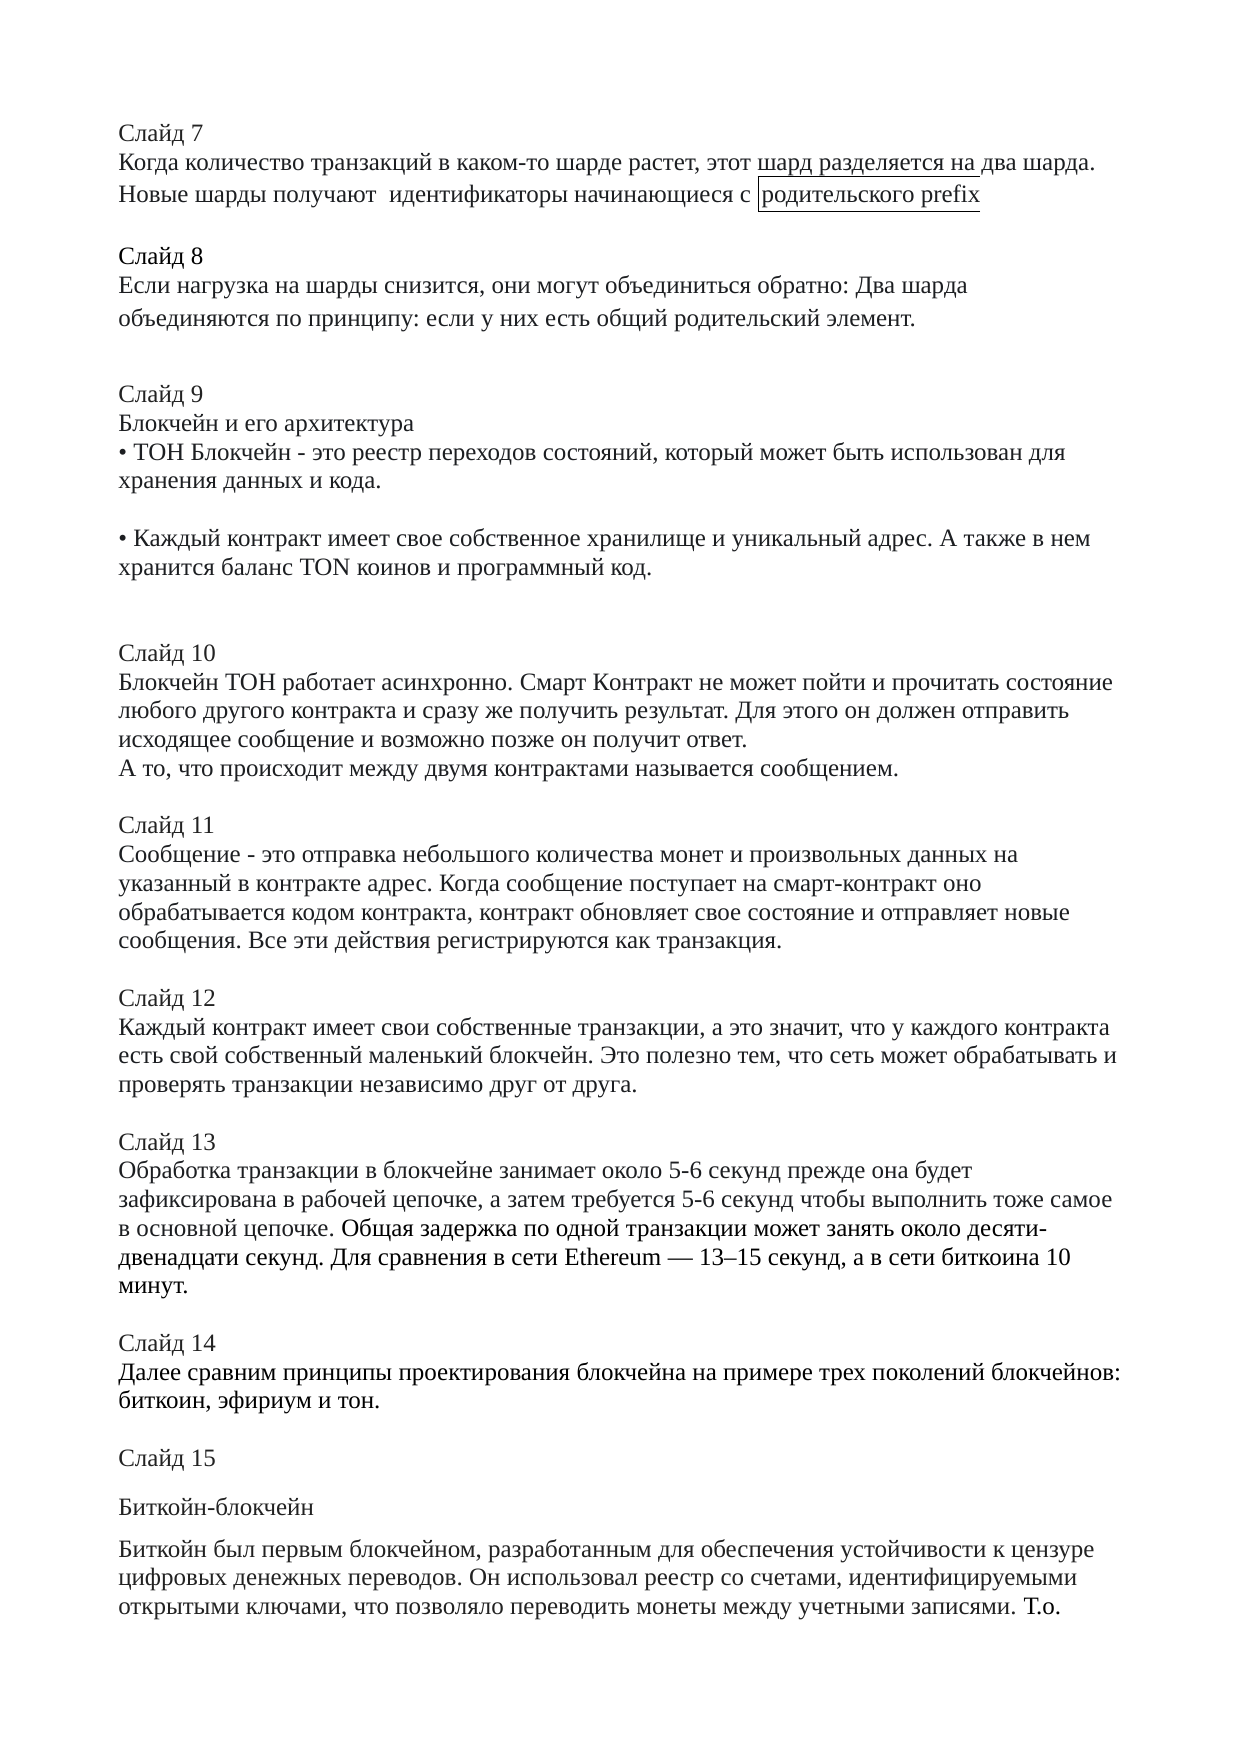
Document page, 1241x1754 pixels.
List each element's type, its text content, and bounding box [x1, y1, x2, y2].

text Слайд 11 Сообщение - это отправка небольшого количества монет и произвольных данных на указанный в контракте адрес. Когда сообщение поступает на смарт-контракт оно обрабатывается кодом контракта, контракт обновляет свое состояние и отправляет новые сообщения. Все эти действия регистрируются как транзакция. [118, 810, 1122, 954]
text Слайд 8 [118, 241, 1122, 270]
text Слайд 12 [118, 983, 1122, 1012]
text Блокчейн ТОН работает асинхронно. Смарт Контракт не может пойти и прочитать состояние любого другого контракта и сразу же получить результат. Для этого он должен отправить исходящее сообщение и возможно позже он получит ответ. [118, 667, 1122, 753]
text Далее сравним принципы проектирования блокчейна на примере трех поколений блокчейнов: биткоин, эфириум и тон. [118, 1357, 1122, 1414]
text Слайд 7 Когда количество транзакций в каком-то шарде растет, этот шард разделяется на два шарда. Новые шарды получают идентификаторы начинающиеся с родительского prefix [118, 118, 1122, 212]
text Слайд 15 [118, 1443, 1122, 1472]
text Блокчейн и его архитектура [118, 408, 1122, 437]
text Биткойн был первым блокчейном, разработанным для обеспечения устойчивости к цензуре цифровых денежных переводов. Он использовал реестр со счетами, идентифицируемыми открытыми ключами, что позволяло переводить монеты между учетными записями. Т.о. [118, 1534, 1122, 1620]
text • Каждый контракт имеет свое собственное хранилище и уникальный адрес. А также в нем хранится баланс TON коинов и программный код. [118, 523, 1122, 580]
text А то, что происходит между двумя контрактами называется сообщением. [118, 753, 1122, 782]
subtitle Биткойн-блокчейн [118, 1492, 1122, 1521]
text Если нагрузка на шарды снизится, они могут объединиться обратно: Два шарда объединяются по принципу: если у них есть общий родительский элемент. [118, 270, 1122, 332]
text Слайд 14 [118, 1328, 1122, 1357]
text Слайд 9 [118, 379, 1122, 408]
text Обработка транзакции в блокчейне занимает около 5-6 секунд прежде она будет зафиксирована в рабочей цепочке, а затем требуется 5-6 секунд чтобы выполнить тоже самое в основной цепочке. Общая задержка по одной транзакции может занять около десяти-двенадцати секунд. Для сравнения в сети Ethereum — 13–15 секунд, а в сети биткоина 10 минут. [118, 1155, 1122, 1299]
text Каждый контракт имеет свои собственные транзакции, а это значит, что у каждого контракта есть свой собственный маленький блокчейн. Это полезно тем, что сеть может обрабатывать и проверять транзакции независимо друг от друга. [118, 1012, 1122, 1098]
text • ТОН Блокчейн - это реестр переходов состояний, который может быть использован для хранения данных и кода. [118, 437, 1122, 494]
text Слайд 10 [118, 638, 1122, 667]
text Слайд 13 [118, 1127, 1122, 1155]
